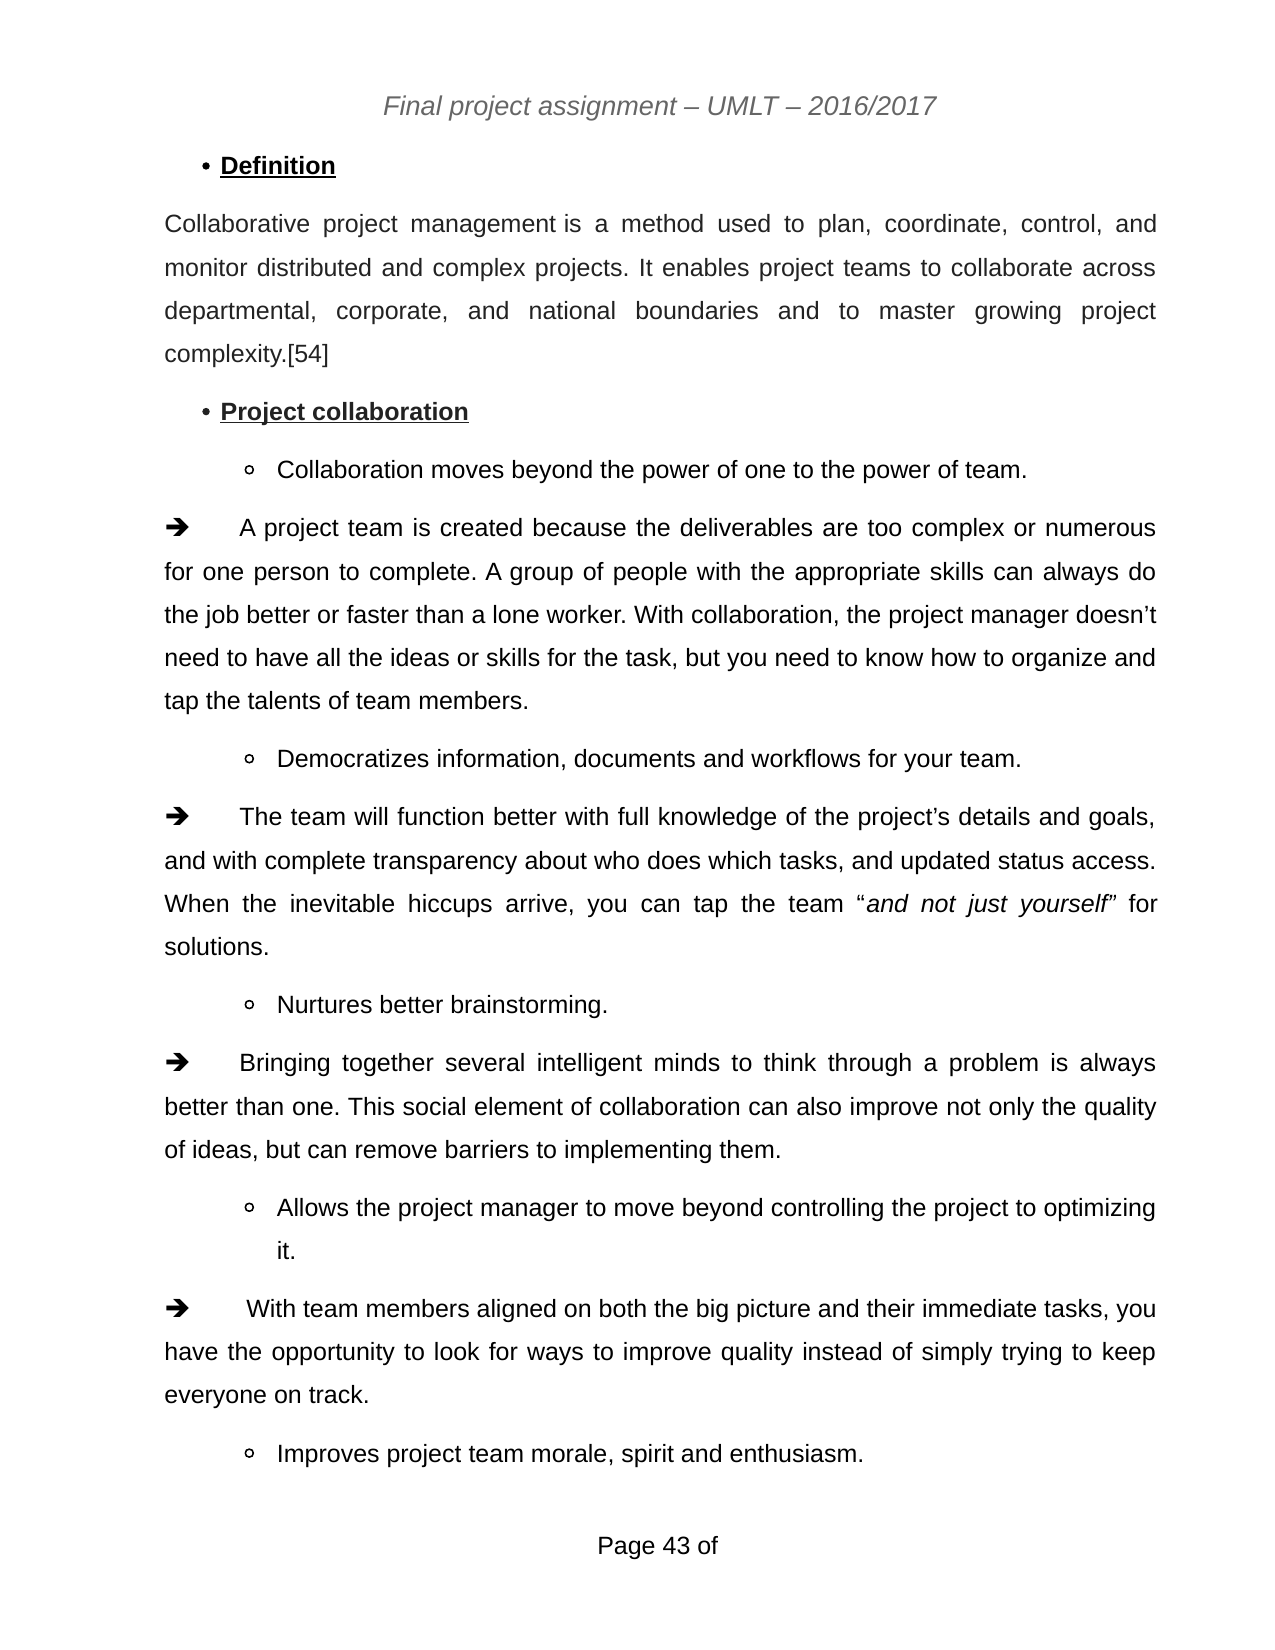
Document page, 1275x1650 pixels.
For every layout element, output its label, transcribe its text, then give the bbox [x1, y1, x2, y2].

text Collaborative project management is a method used to plan, coordinate, control, and monitor distributed and complex projects. It enables project teams to collaborate across departmental, corporate, and national boundaries and to master growing project complexity.[54] [164, 209, 1158, 368]
list Collaboration moves beyond the power of one to the power of team. [239, 455, 1158, 484]
list Project collaboration [202, 397, 1158, 426]
list Nurtures better brainstorming. [239, 990, 1158, 1019]
list Definition [202, 151, 1158, 180]
list Democratizes information, documents and workflows for your team. [239, 744, 1158, 773]
list Bringing together several intelligent minds to think through a problem is always better than one. This social element of collaboration can also improve not only the quality of ideas, but can remove barriers to implementing them. [164, 1048, 1158, 1163]
list Improves project team morale, spirit and enthusiasm. [239, 1438, 1158, 1467]
list Allows the project manager to move beyond controlling the project to optimizing it. [239, 1193, 1158, 1265]
list With team members aligned on both the big picture and their immediate tasks, you have the opportunity to look for ways to improve quality instead of simply trying to keep everyone on track. [164, 1294, 1158, 1409]
list The team will function better with full knowledge of the project’s details and goals, and with complete transparency about who does which tasks, and updated status access. When the inevitable hiccups arrive, you can tap the team “and not just yourself” for solutions. [164, 802, 1158, 961]
list A project team is created because the deliverables are too complex or numerous for one person to complete. A group of people with the appropriate skills can always do the job better or faster than a lone worker. With collaboration, the project manager doesn’t need to have all the ideas or skills for the task, but you need to know how to organize and tap the talents of team members. [164, 513, 1158, 715]
